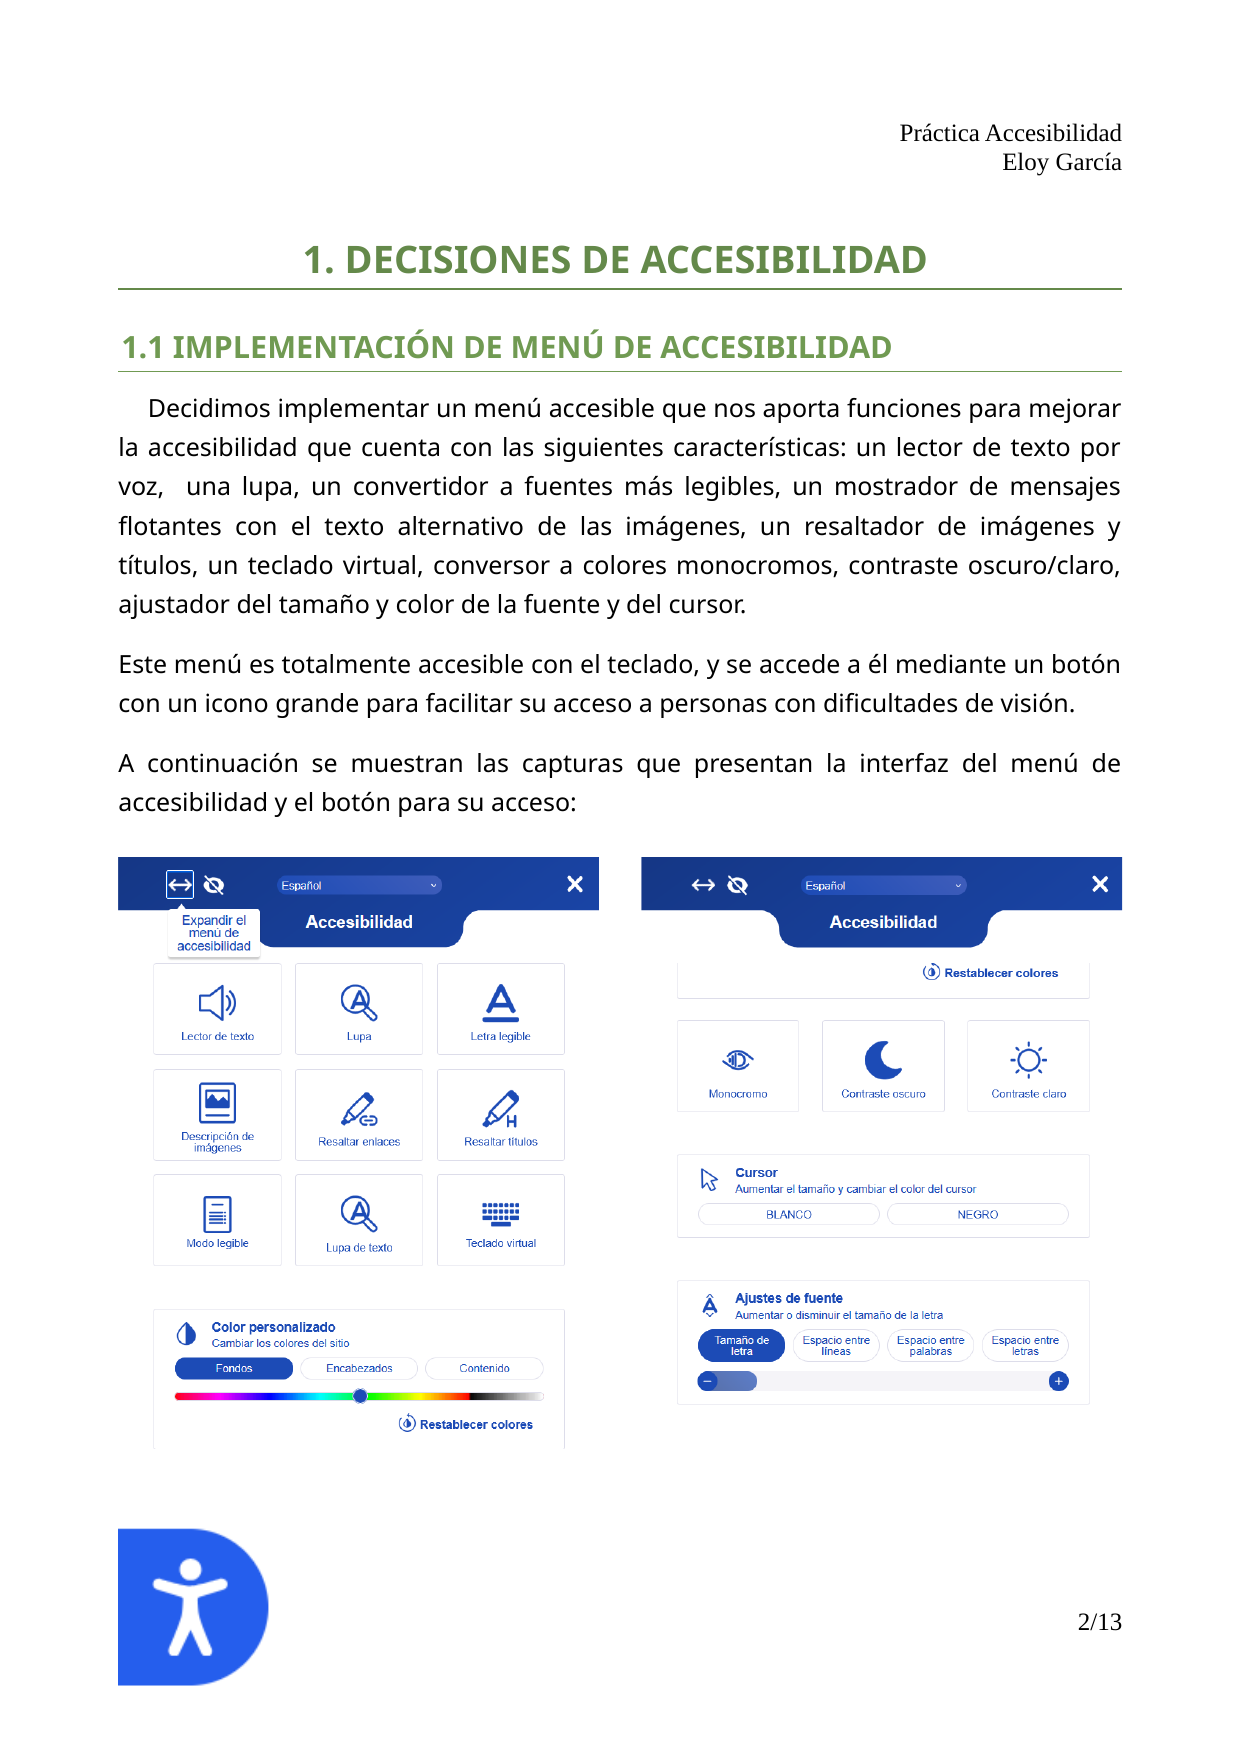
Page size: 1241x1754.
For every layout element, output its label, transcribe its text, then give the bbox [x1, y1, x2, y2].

text Este menú es totalmente accesible con el teclado, y se accede a él mediante un botón con un icono grande para facilitar su acceso a personas con dificultades de visión. [118, 646, 1122, 719]
subtitle 1. DECISIONES DE ACCESIBILIDAD [118, 230, 1122, 288]
picture [118, 1518, 322, 1694]
picture [118, 857, 599, 1449]
subtitle 1.1 IMPLEMENTACIÓN DE MENÚ DE ACCESIBILIDAD [118, 323, 1122, 371]
text Decidimos implementar un menú accesible que nos aporta funciones para mejorar la accesibilidad que cuenta con las siguientes características: un lector de texto por voz, una lupa, un convertidor a fuentes más legibles, un mostrador de mensajes flotantes con el texto alternativo de las imágenes, un resaltador de imágenes y títulos, un teclado virtual, conversor a colores monocromos, contraste oscuro/claro, ajustador del tamaño y color de la fuente y del cursor. [118, 391, 1122, 621]
text A continuación se muestran las capturas que presentan la interfaz del menú de accesibilidad y el botón para su acceso: [118, 745, 1122, 819]
picture [641, 857, 1123, 1451]
